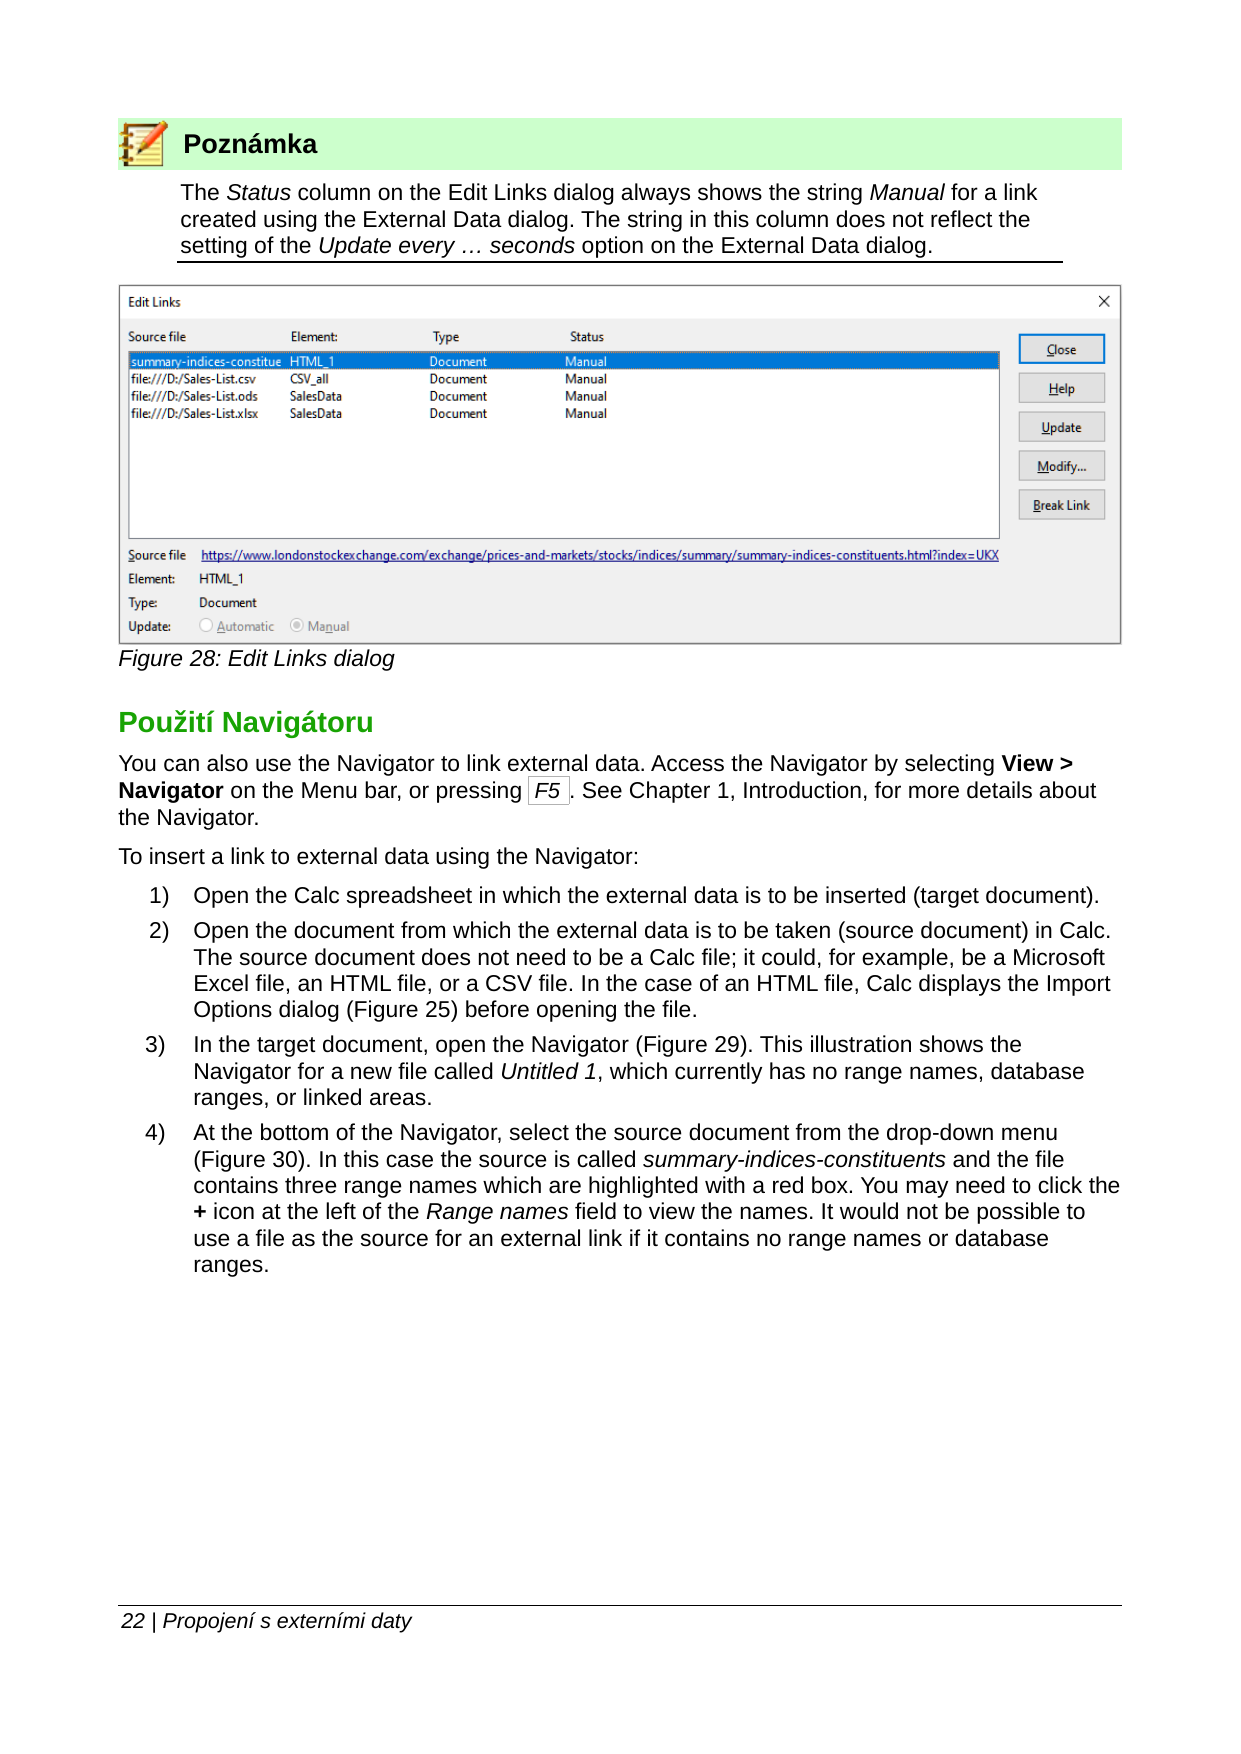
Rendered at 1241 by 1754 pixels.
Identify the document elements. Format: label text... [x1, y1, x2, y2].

subtitle Použití Navigátoru [118, 705, 1122, 738]
subtitle Poznámka [118, 118, 1122, 170]
list Open the Calc spreadsheet in which the external data is to be inserted (target document). [169, 882, 1122, 908]
list In the target document, open the Navigator (Figure 29). This illustration shows the Navigator for a new file called Untitled 1, which currently has no range names, database ranges, or linked areas. [165, 1031, 1122, 1110]
list Open the document from which the external data is to be taken (source document) in Calc. The source document does not need to be a Calc file; it could, for example, be a Microsoft Excel file, an HTML file, or a CSV file. In the case of an HTML file, Calc displays the Import Options dialog (Figure 25) before opening the file. [169, 917, 1122, 1022]
text The Status column on the Edit Links dialog always shows the string Manual for a link created using the External Data dialog. The string in this column does not reflect the setting of the Update every … seconds option on the External Data dialog. [177, 176, 1063, 261]
text Figure 28: Edit Links dialog [118, 645, 1122, 671]
picture [119, 119, 170, 170]
list At the bottom of the Navigator, select the source document from the drop-down menu (Figure 30). In this case the source is called summary-indices-constituents and the file contains three range names which are highlighted with a red box. You may need to click the + icon at the left of the Range names field to view the names. It would not be possible to use a file as the source for an external link if it contains no range names or database ranges. [165, 1119, 1122, 1277]
text To insert a link to external data using the Navigator: [118, 843, 1122, 869]
picture [118, 284, 1123, 645]
text You can also use the Navigator to link external data. Access the Navigator by selecting View > Navigator on the Menu bar, or pressing F5. See Chapter 1, Introduction, for more details about the Navigator. [118, 750, 1122, 831]
